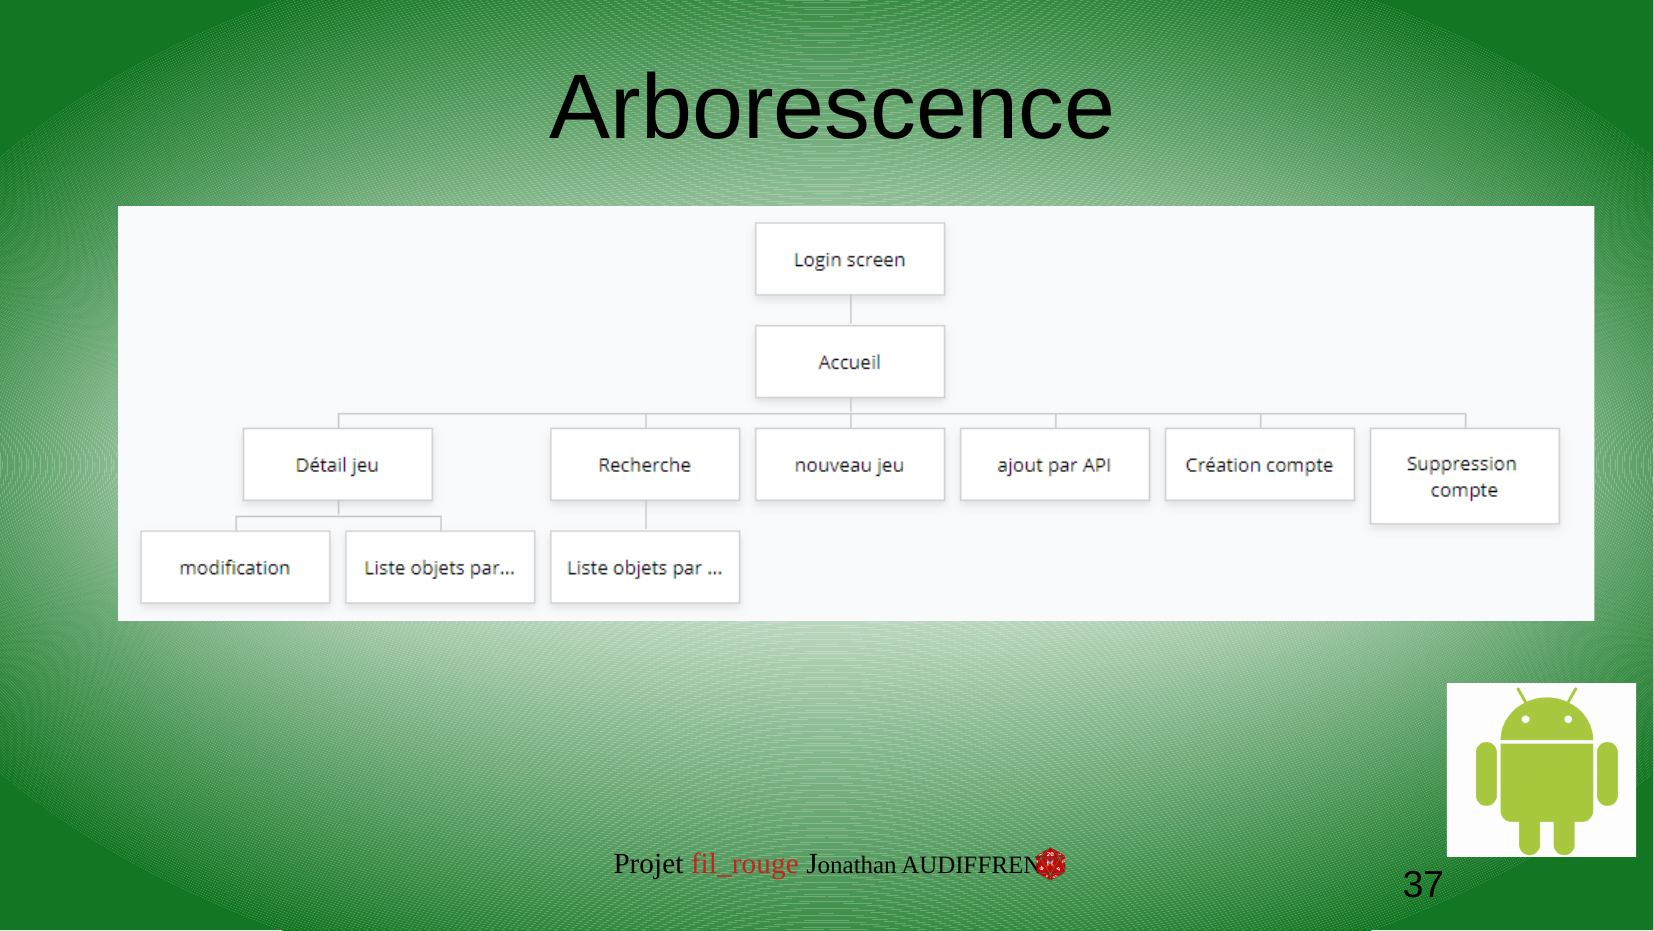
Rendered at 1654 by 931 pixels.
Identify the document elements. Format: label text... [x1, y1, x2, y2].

title Arborescence [88, 29, 1577, 185]
picture [1446, 683, 1637, 857]
picture [118, 206, 1595, 621]
picture [1033, 847, 1067, 881]
